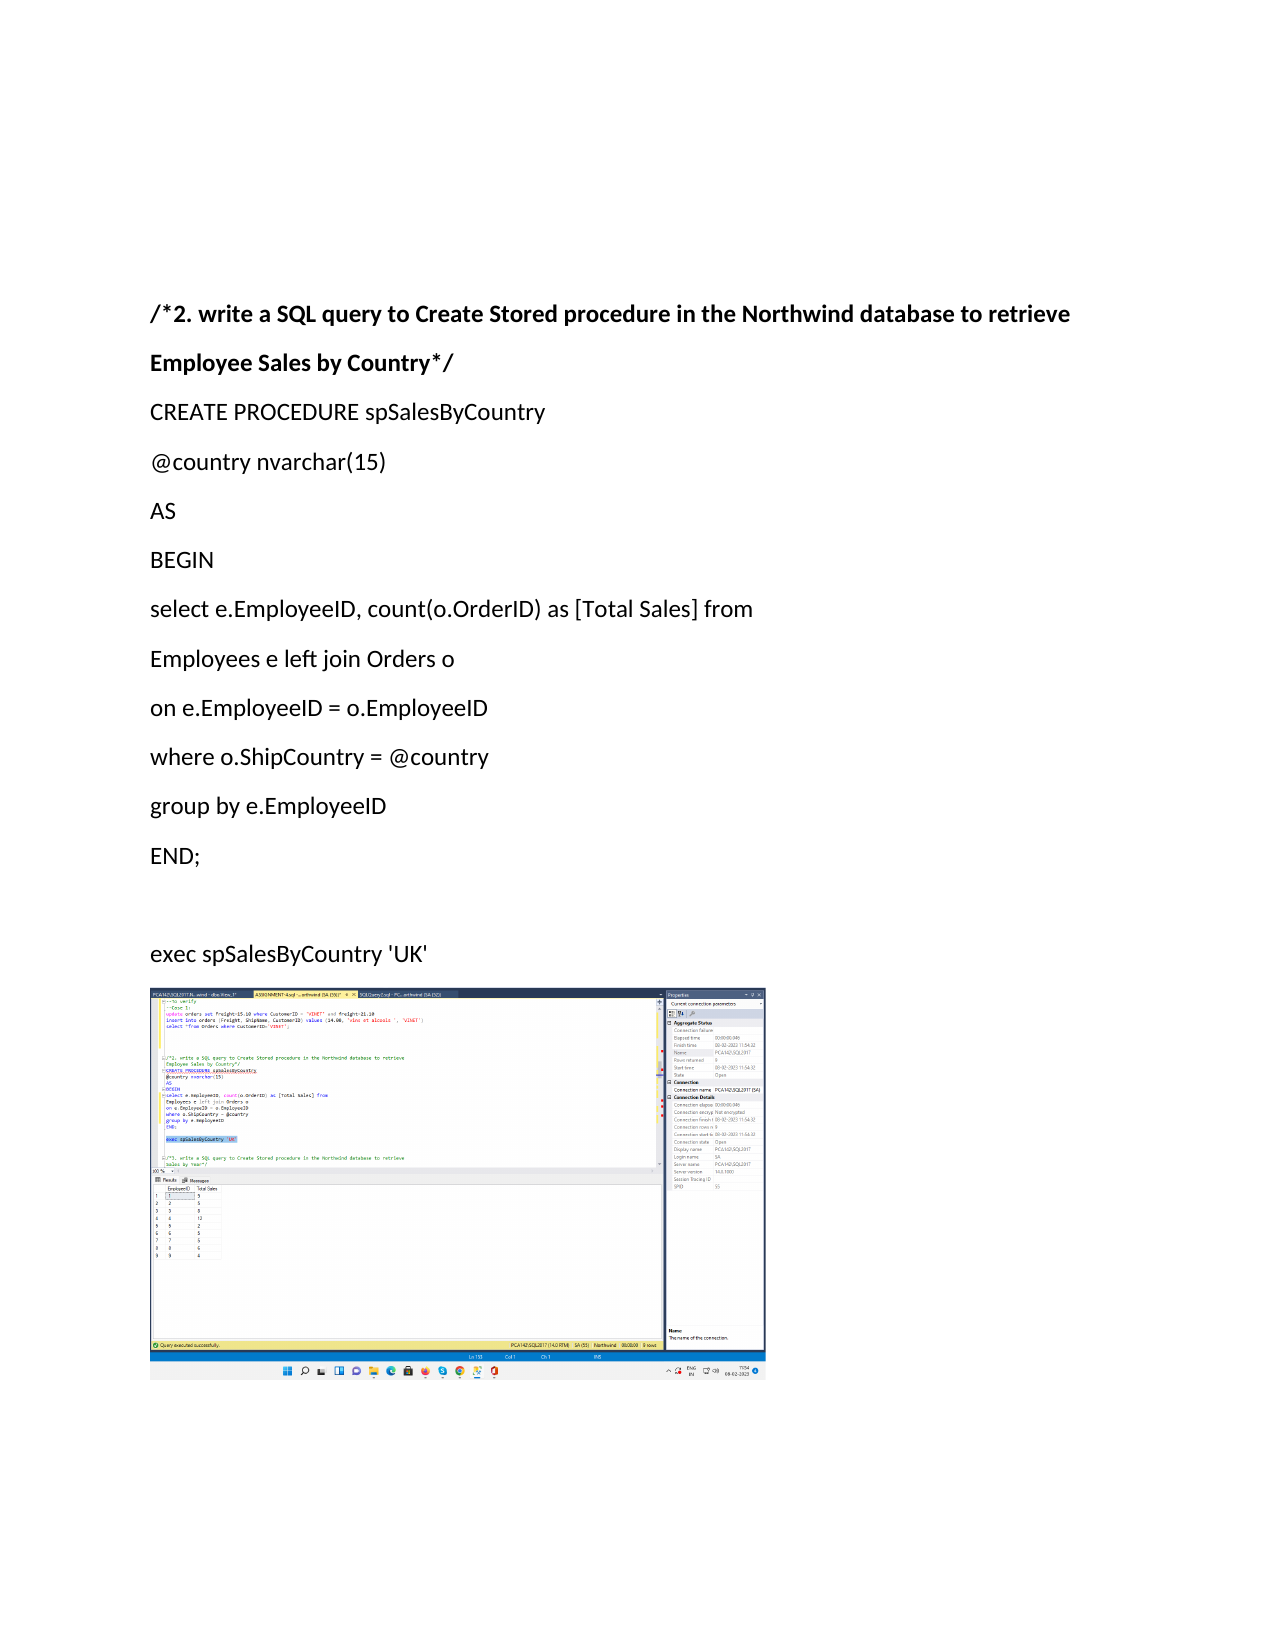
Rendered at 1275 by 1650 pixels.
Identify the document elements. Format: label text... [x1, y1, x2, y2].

text CREATE PROCEDURE spSalesByCountry [150, 396, 1125, 427]
text Employee Sales by Country*/ [150, 347, 1125, 378]
text where o.ShipCountry = @country [150, 741, 1125, 772]
text exec spSalesByCountry 'UK' [150, 938, 1125, 969]
text BEGIN [150, 544, 1125, 575]
text select e.EmployeeID, count(o.OrderID) as [Total Sales] from [150, 593, 1125, 624]
text /*2. write a SQL query to Create Stored procedure in the Northwind database to retrieve [150, 298, 1125, 328]
text AS [150, 495, 1125, 525]
text group by e.EmployeeID [150, 791, 1125, 821]
text END; [150, 840, 1125, 870]
text Employees e left join Orders o [150, 643, 1125, 673]
text on e.EmployeeID = o.EmployeeID [150, 692, 1125, 722]
text @country nvarchar(15) [150, 446, 1125, 476]
